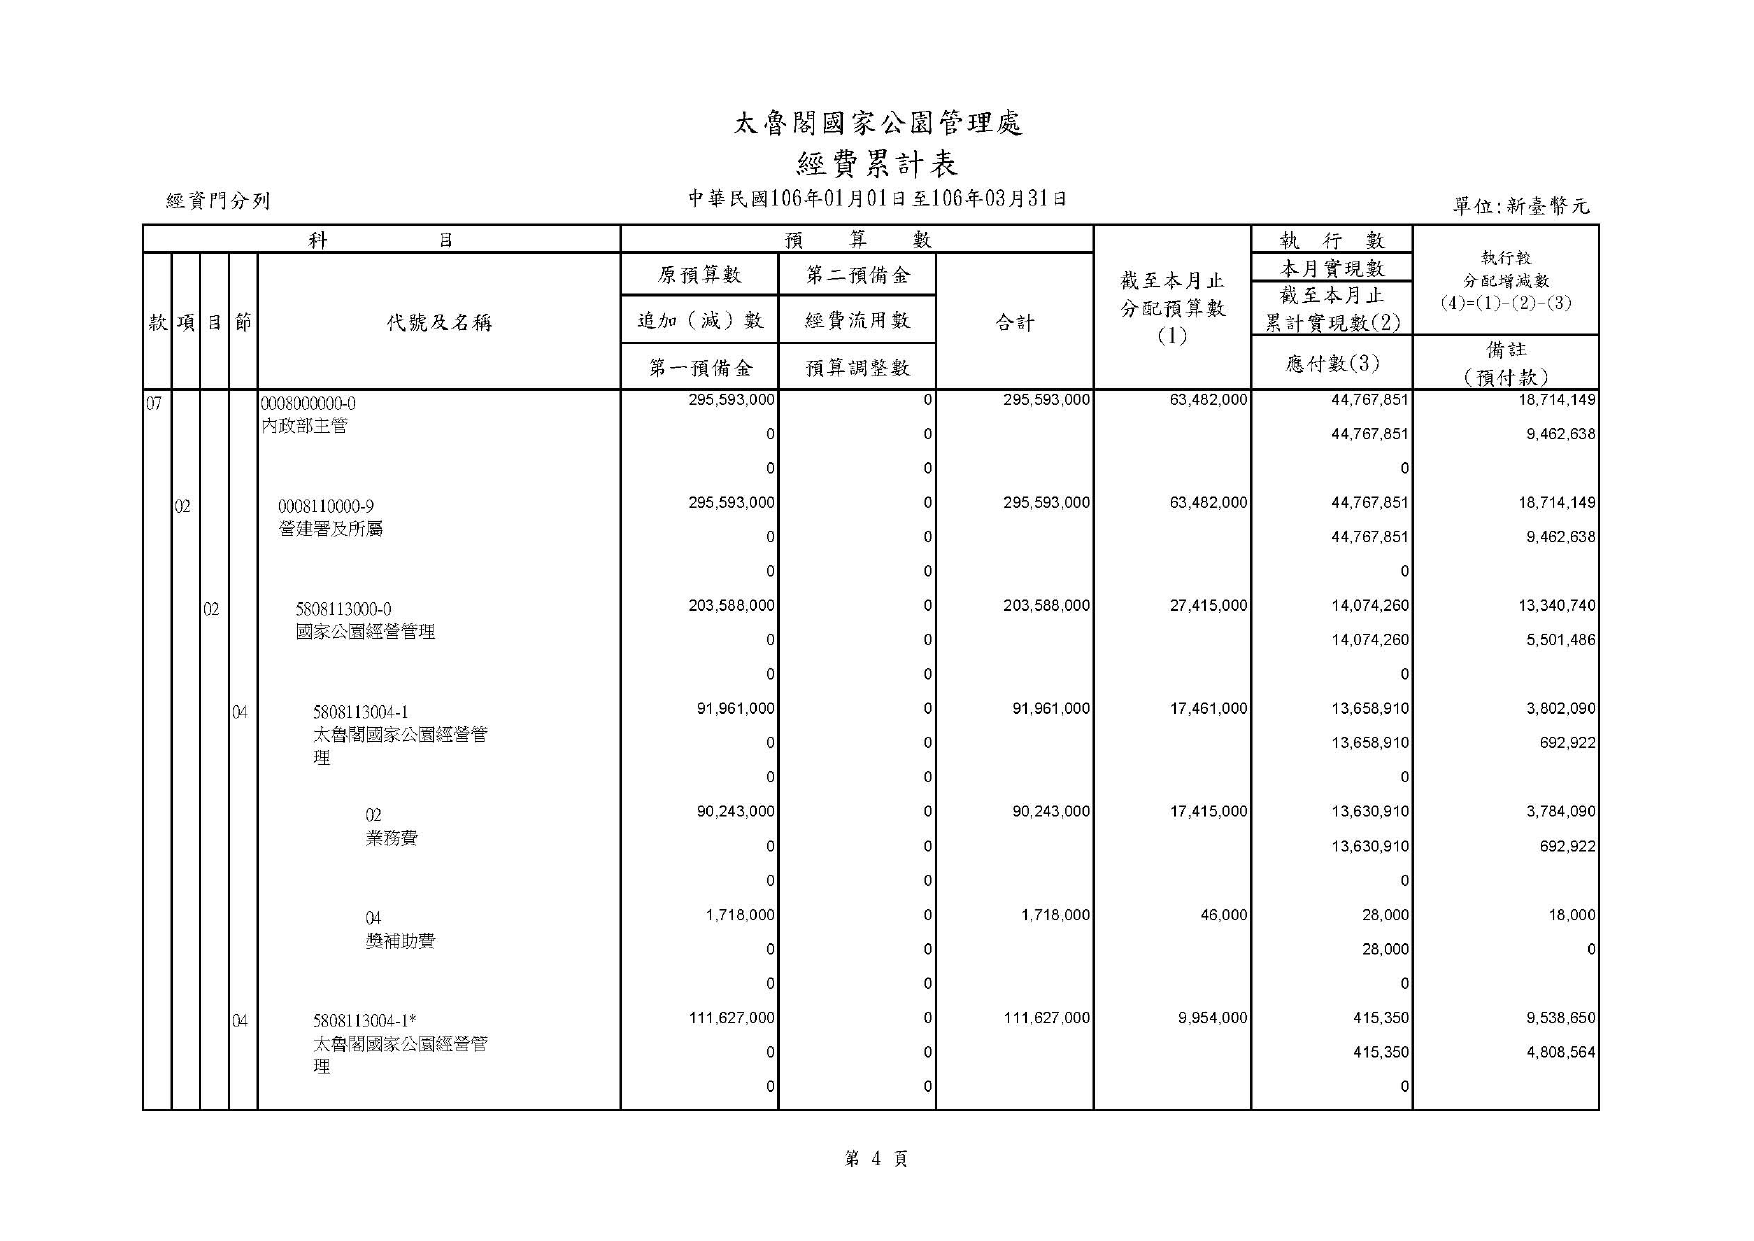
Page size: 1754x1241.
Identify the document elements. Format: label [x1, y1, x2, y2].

picture [59, 59, 1695, 1216]
